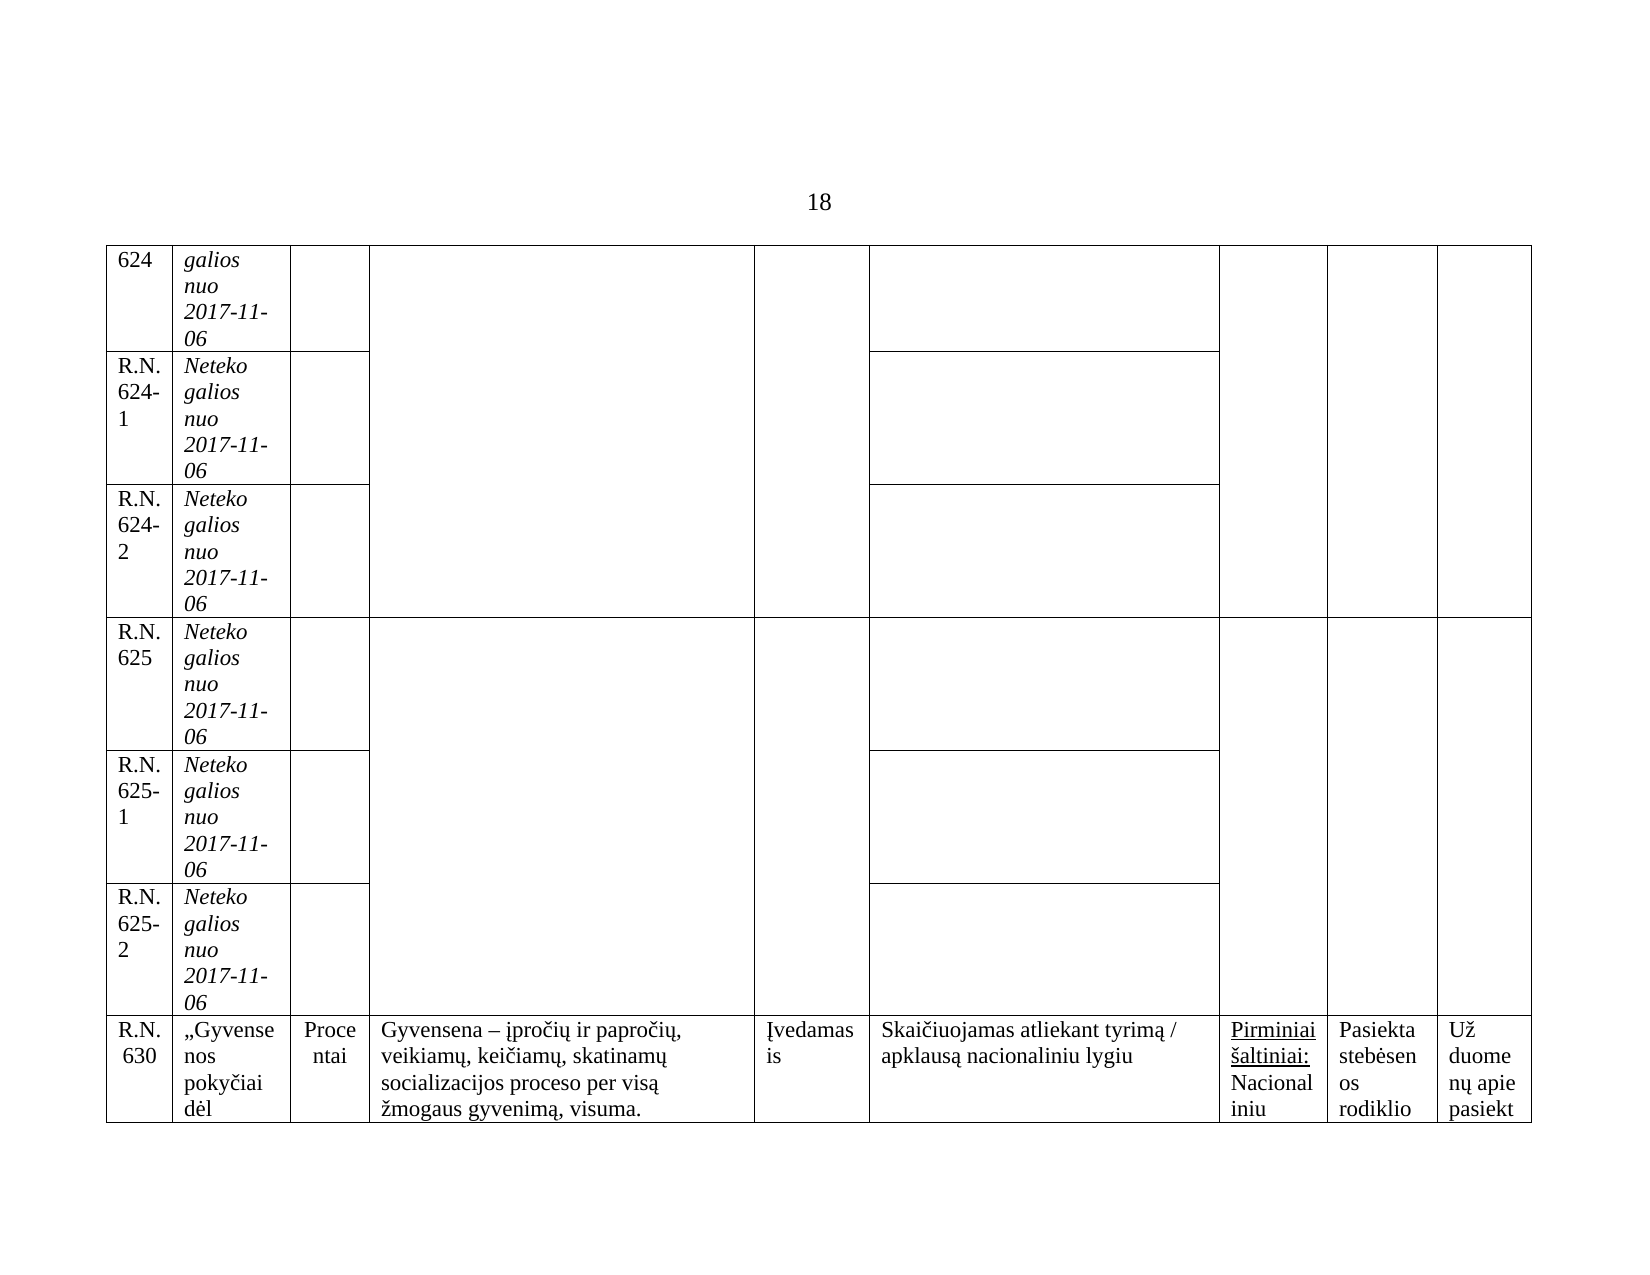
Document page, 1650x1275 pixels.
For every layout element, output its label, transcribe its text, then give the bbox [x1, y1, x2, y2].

table_cell [291, 246, 369, 351]
table_cell [291, 751, 369, 882]
table_cell [1220, 246, 1327, 617]
table_cell Procentai [291, 1016, 369, 1122]
table_cell [1328, 246, 1437, 617]
table_cell [370, 618, 754, 1015]
table_cell [291, 618, 369, 749]
table_cell [291, 352, 369, 484]
table_cell [291, 485, 369, 617]
table_cell galios nuo 2017-11-06 [173, 246, 290, 351]
table_cell R.N.625 [107, 618, 172, 749]
table_cell Skaičiuojamas atliekant tyrimą / apklausą nacionaliniu lygiu [870, 1016, 1219, 1122]
table_cell 624 [107, 246, 172, 351]
table_cell R.N.625-1 [107, 751, 172, 882]
table_cell [755, 246, 869, 617]
table_cell Neteko galios nuo 2017-11-06 [173, 485, 290, 617]
table_cell Neteko galios nuo 2017-11-06 [173, 618, 290, 749]
table_cell Neteko galios nuo 2017-11-06 [173, 352, 290, 484]
table_cell [291, 884, 369, 1015]
table_cell [755, 618, 869, 1015]
table_cell [370, 246, 754, 617]
table_cell R.N.625-2 [107, 884, 172, 1015]
table_cell [870, 618, 1219, 749]
table_cell [870, 751, 1219, 882]
table_cell [1220, 618, 1327, 1015]
table_cell Už duomenų apie pasiekt [1438, 1016, 1531, 1122]
table_cell Gyvensena – įpročių ir papročių, veikiamų, keičiamų, skatinamų socializacijos proceso per visą žmogaus gyvenimą, visuma. [370, 1016, 754, 1122]
table_cell Pirminiai šaltiniai: Nacionaliniu [1220, 1016, 1327, 1122]
table_cell R.N.624-2 [107, 485, 172, 617]
table_cell R.N.630 [107, 1016, 172, 1122]
table_cell Pasiekta stebėsenos rodiklio [1328, 1016, 1437, 1122]
table_cell [870, 884, 1219, 1015]
table_cell Neteko galios nuo 2017-11-06 [173, 884, 290, 1015]
table_cell [870, 485, 1219, 617]
table_cell „Gyvensenos pokyčiai dėl [173, 1016, 290, 1122]
table_cell [1438, 246, 1531, 617]
table_cell [1438, 618, 1531, 1015]
table_cell Įvedamasis [755, 1016, 869, 1122]
table_cell Neteko galios nuo 2017-11-06 [173, 751, 290, 882]
table_cell [870, 352, 1219, 484]
table_cell [870, 246, 1219, 351]
table_cell [1328, 618, 1437, 1015]
table_cell R.N.624-1 [107, 352, 172, 484]
